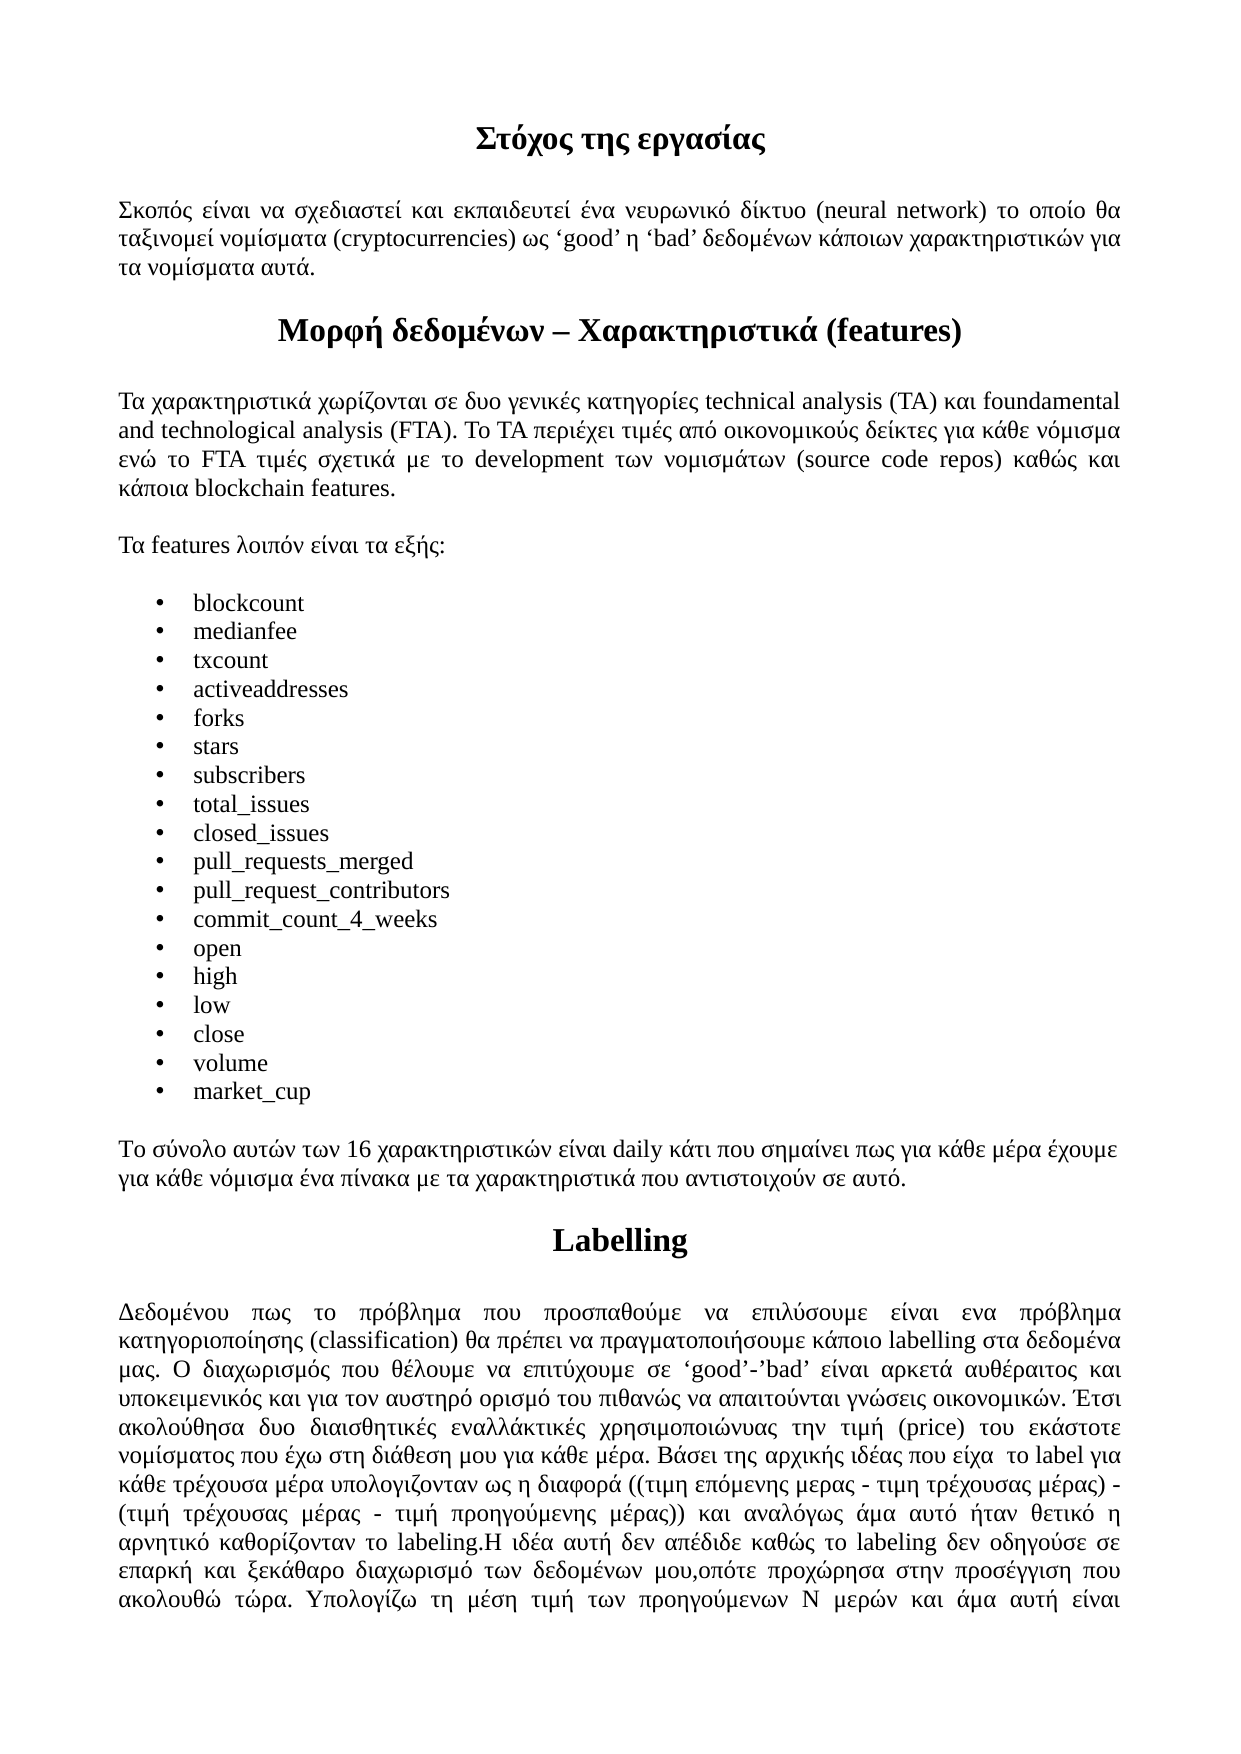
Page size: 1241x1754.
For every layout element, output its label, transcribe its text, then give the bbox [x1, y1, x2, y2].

text Τα features λοιπόν είναι τα εξής: [118, 530, 1122, 559]
list subscribers [156, 760, 1122, 789]
list txcount [156, 645, 1122, 674]
text Μορφή δεδομένων – Χαρακτηριστικά (features) [118, 310, 1122, 348]
list closed_issues [156, 818, 1122, 846]
list high [156, 961, 1122, 990]
list activeaddresses [156, 674, 1122, 703]
list stars [156, 731, 1122, 760]
list forks [156, 703, 1122, 731]
text Labelling [118, 1220, 1122, 1258]
list pull_requests_merged [156, 846, 1122, 875]
list commit_count_4_weeks [156, 904, 1122, 933]
list pull_request_contributors [156, 875, 1122, 904]
list blockcount [156, 588, 1122, 616]
list close [156, 1019, 1122, 1048]
list market_cup [156, 1076, 1122, 1105]
text Τα χαρακτηριστικά χωρίζονται σε δυο γενικές κατηγορίες technical analysis (TA) και foundamental and technological analysis (FTA). To TA περιέχει τιμές από οικονομικούς δείκτες για κάθε νόμισμα ενώ το FTA τιμές σχετικά με το development των νομισμάτων (source code repos) καθώς και κάποια blockchain features. [118, 386, 1122, 501]
list open [156, 933, 1122, 961]
text Σκοπός είναι να σχεδιαστεί και εκπαιδευτεί ένα νευρωνικό δίκτυο (neural network) το οποίο θα ταξινομεί νομίσματα (cryptocurrencies) ως ‘good’ η ‘bad’ δεδομένων κάποιων χαρακτηριστικών για τα νομίσματα αυτά. [118, 195, 1122, 281]
text Τo σύνολο αυτών των 16 χαρακτηριστικών είναι daily κάτι που σημαίνει πως για κάθε μέρα έχουμε για κάθε νόμισμα ένα πίνακα με τα χαρακτηριστικά που αντιστοιχούν σε αυτό. [118, 1134, 1122, 1191]
list total_issues [156, 789, 1122, 818]
list medianfee [156, 616, 1122, 645]
list volume [156, 1048, 1122, 1076]
list low [156, 990, 1122, 1019]
text Δεδομένου πως το πρόβλημα που προσπαθούμε να επιλύσουμε είναι ενα πρόβλημα κατηγοριοποίησης (classification) θα πρέπει να πραγματοποιήσουμε κάποιο labelling στα δεδομένα μας. Ο διαχωρισμός που θέλουμε να επιτύχουμε σε ‘good’-’bad’ είναι αρκετά αυθέραιτος και υποκειμενικός και για τον αυστηρό ορισμό του πιθανώς να απαιτούνται γνώσεις οικονομικών. Έτσι ακολούθησα δυο διαισθητικές εναλλάκτικές χρησιμοποιώνυας την τιμή (price) του εκάστοτε νομίσματος που έχω στη διάθεση μου για κάθε μέρα. Βάσει της αρχικής ιδέας που είχα το label για κάθε τρέχουσα μέρα υπολογιζονταν ως η διαφορά ((τιμη επόμενης μερας - τιμη τρέχουσας μέρας) - (τιμή τρέχουσας μέρας - τιμή προηγούμενης μέρας)) και αναλόγως άμα αυτό ήταν θετικό η αρνητικό καθορίζονταν το labeling.Η ιδέα αυτή δεν απέδιδε καθώς το labeling δεν οδηγούσε σε επαρκή και ξεκάθαρο διαχωρισμό των δεδομένων μου,οπότε προχώρησα στην προσέγγιση που ακολουθώ τώρα. Υπολογίζω τη μέση τιμή των προηγούμενων Ν μερών και άμα αυτή είναι [118, 1297, 1122, 1613]
text Στόχος της εργασίας [118, 118, 1122, 156]
